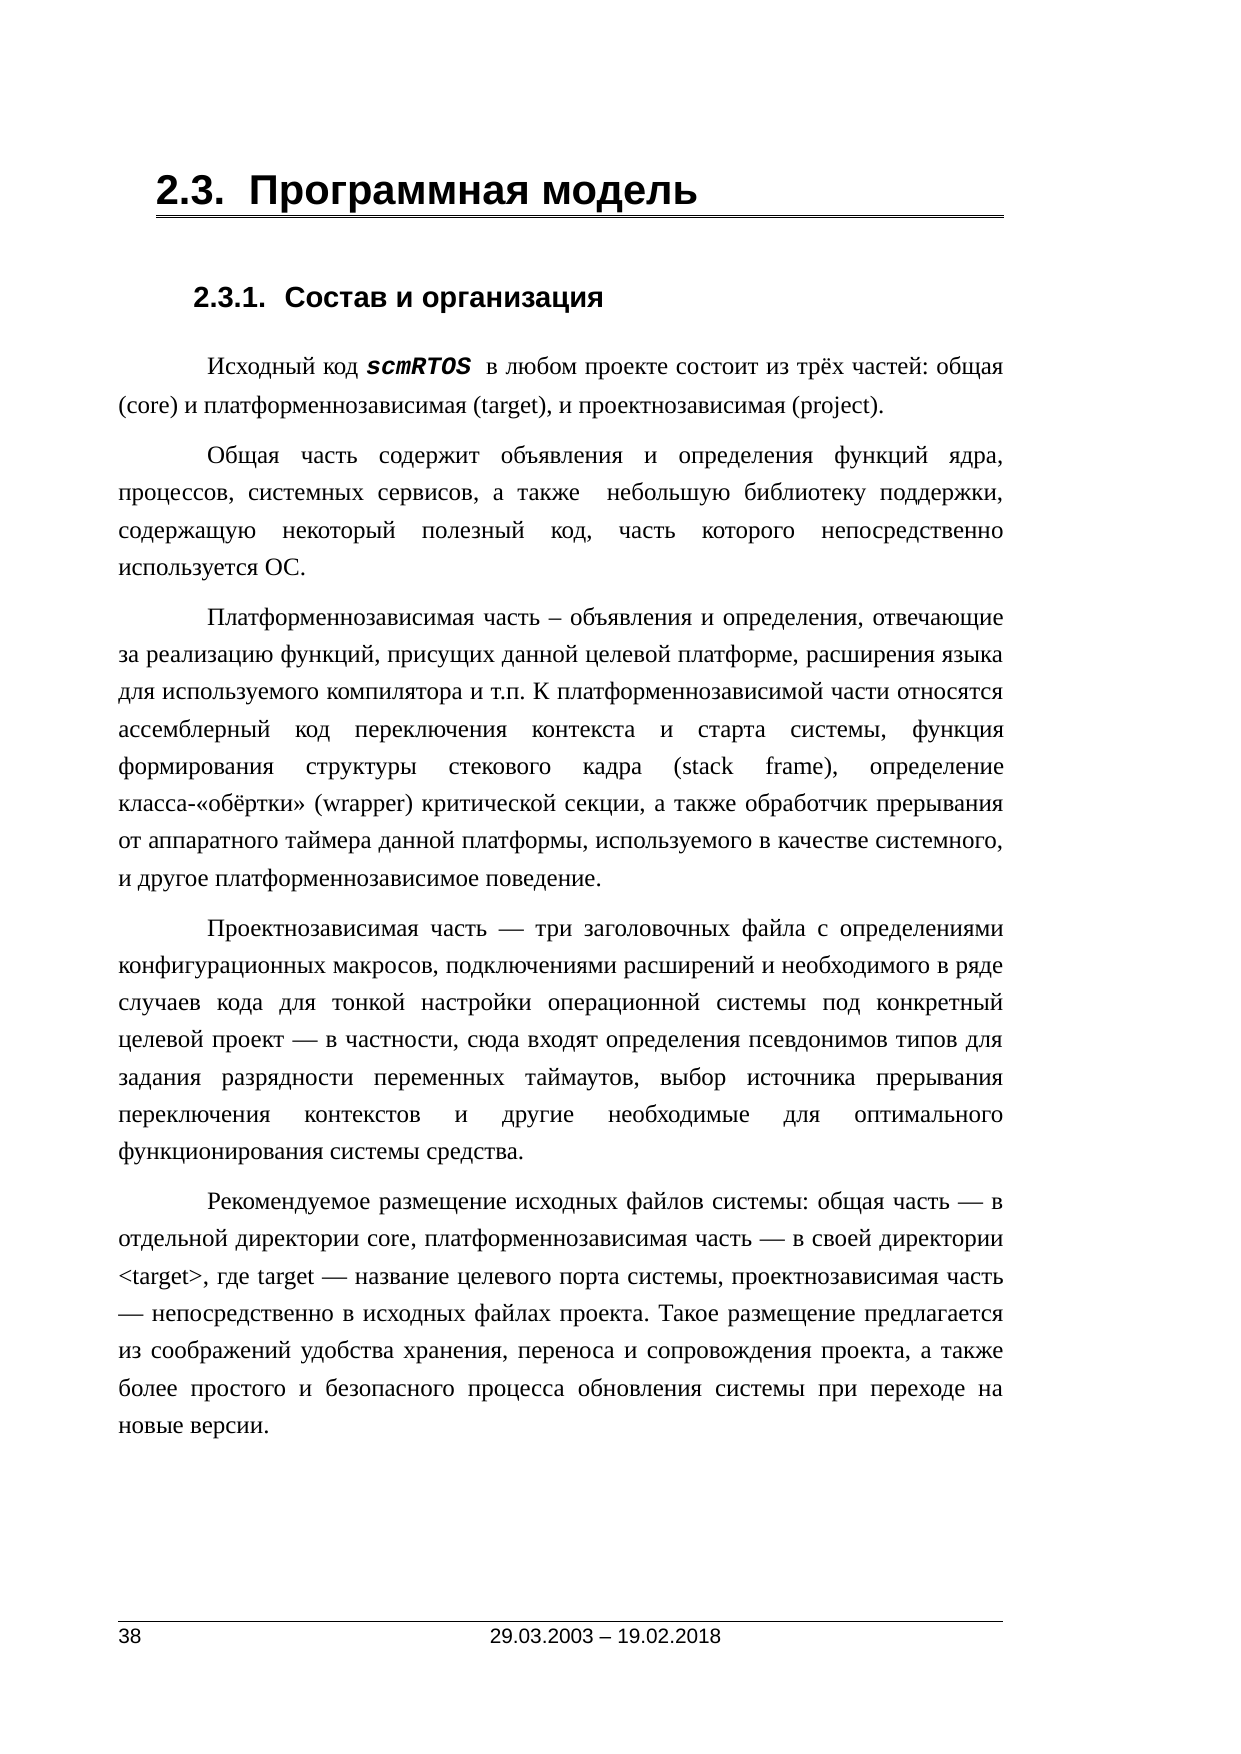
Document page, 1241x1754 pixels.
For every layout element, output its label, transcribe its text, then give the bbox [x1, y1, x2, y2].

subtitle Программная модель [156, 165, 1004, 215]
text Проектнозависимая часть — три заголовочных файла с определениями конфигурационных макросов, подключениями расширений и необходимого в ряде случаев кода для тонкой настройки операционной системы под конкретный целевой проект — в частности, сюда входят определения псевдонимов типов для задания разрядности переменных таймаутов, выбор источника прерывания переключения контекстов и другие необходимые для оптимального функционирования системы средства. [118, 913, 1004, 1165]
text Платформеннозависимая часть – объявления и определения, отвечающие за реализацию функций, присущих данной целевой платформе, расширения языка для используемого компилятора и т.п. К платформеннозависимой части относятся ассемблерный код переключения контекста и старта системы, функция формирования структуры стекового кадра (stack frame), определение класса-«обёртки» (wrapper) критической секции, а также обработчик прерывания от аппаратного таймера данной платформы, используемого в качестве системного, и другое платформеннозависимое поведение. [118, 602, 1004, 892]
subtitle Состав и организация [193, 280, 886, 313]
text Исходный код scmRTOS в любом проекте состоит из трёх частей: общая (core) и платформеннозависимая (target), и проектнозависимая (project). [118, 351, 1004, 419]
text Рекомендуемое размещение исходных файлов системы: общая часть — в отдельной директории core, платформеннозависимая часть — в своей директории <target>, где target — название целевого порта системы, проектнозависимая часть — непосредственно в исходных файлах проекта. Такое размещение предлагается из соображений удобства хранения, переноса и сопровождения проекта, а также более простого и безопасного процесса обновления системы при переходе на новые версии. [118, 1186, 1004, 1439]
text Общая часть содержит объявления и определения функций ядра, процессов, системных сервисов, а также небольшую библиотеку поддержки, содержащую некоторый полезный код, часть которого непосредственно используется ОС. [118, 440, 1004, 581]
